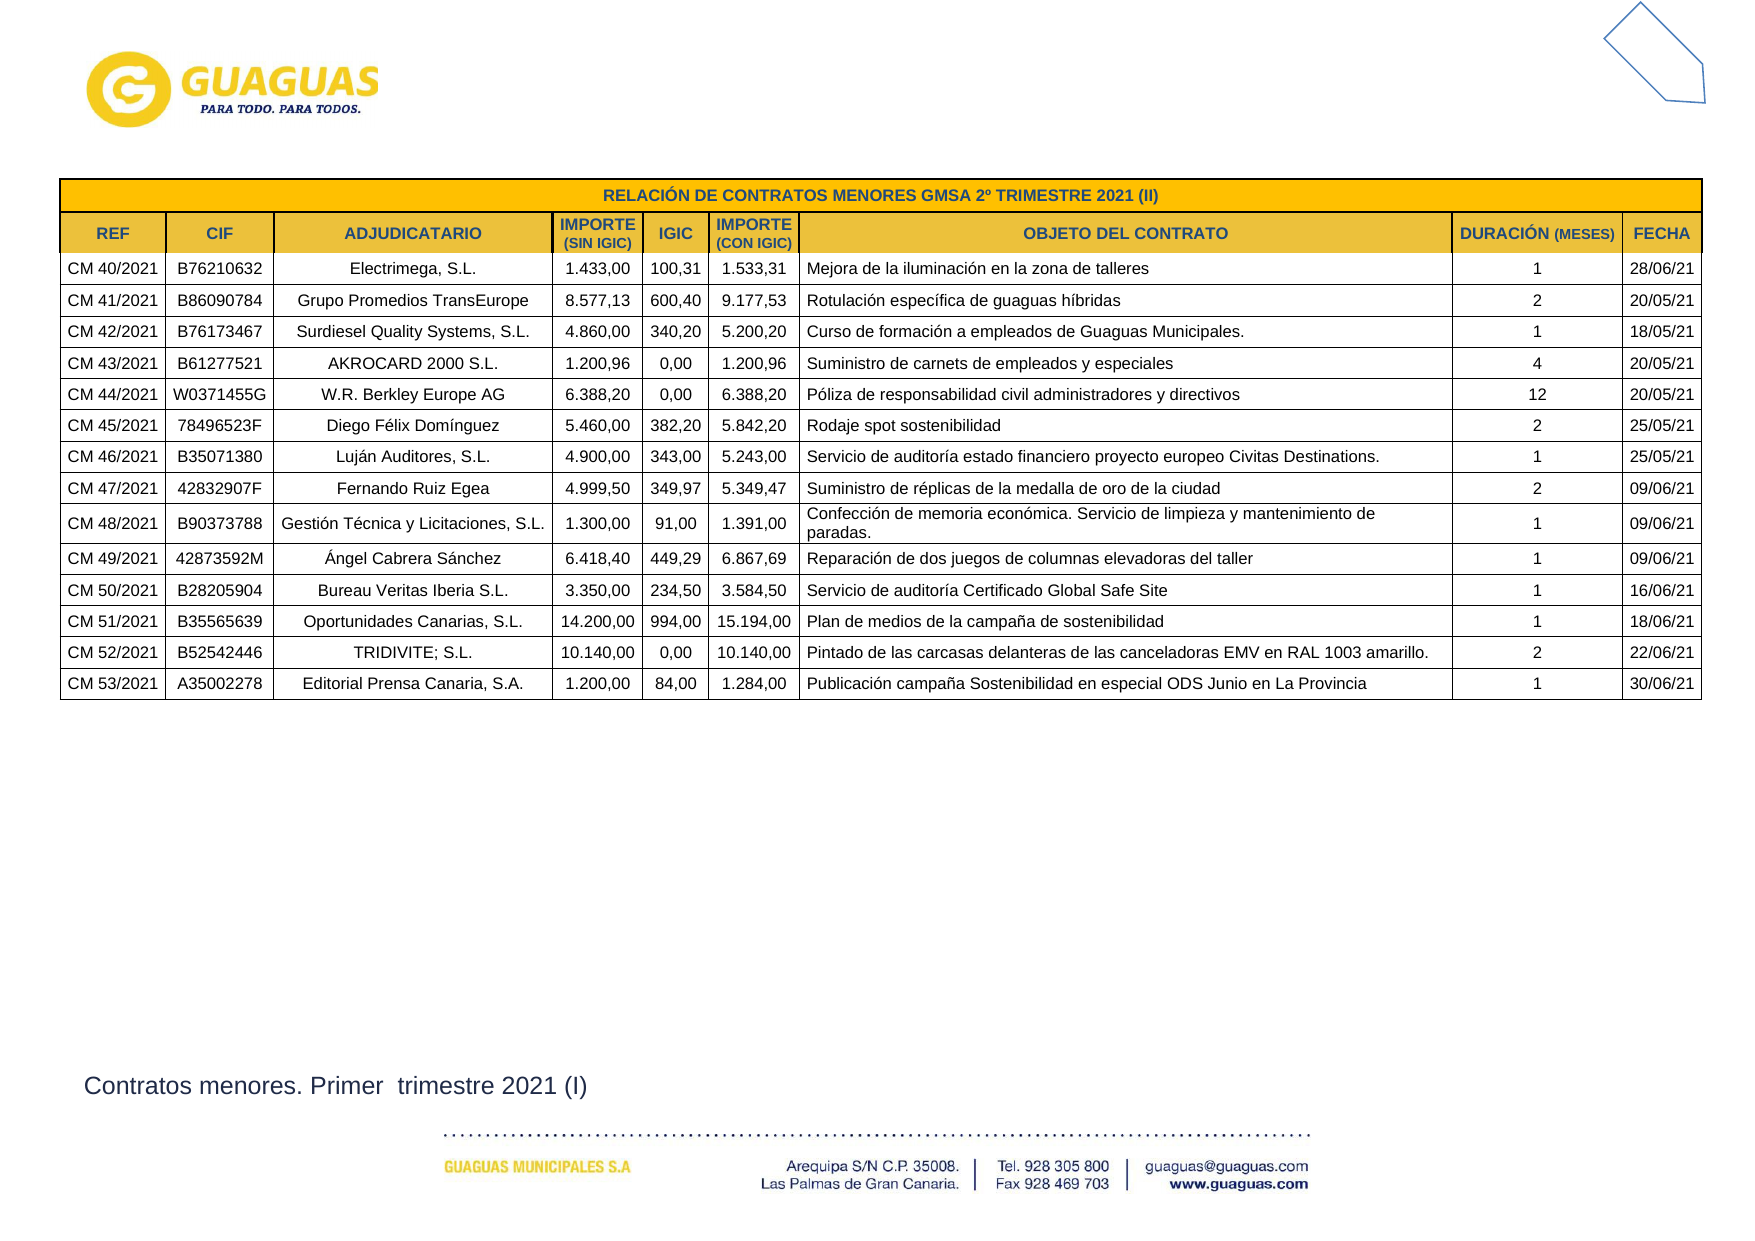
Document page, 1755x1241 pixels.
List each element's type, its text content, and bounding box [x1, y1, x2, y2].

table_cell 4.900,00 [553, 442, 642, 472]
table_cell CM 45/2021 [61, 410, 165, 441]
table_cell 18/05/21 [1623, 317, 1701, 347]
table_cell B76210632 [166, 253, 273, 284]
table_cell 1 [1453, 317, 1622, 347]
table_cell 42832907F [166, 473, 273, 503]
table_cell 6.867,69 [709, 544, 799, 574]
table_cell FECHA [1623, 213, 1701, 253]
table_cell 18/06/21 [1623, 606, 1701, 636]
table_header RELACIÓN DE CONTRATOS MENORES GMSA 2º TRIMESTRE 2021 (II) [61, 180, 1701, 211]
table_cell 8.577,13 [553, 285, 642, 316]
table_cell Plan de medios de la campaña de sostenibilidad [800, 606, 1452, 636]
table_cell CM 51/2021 [61, 606, 165, 636]
table_cell CM 46/2021 [61, 442, 165, 472]
table_cell 4.999,50 [553, 473, 642, 503]
table_cell 5.460,00 [553, 410, 642, 441]
table_cell 84,00 [643, 669, 708, 699]
table_cell 3.350,00 [553, 575, 642, 605]
table_cell B35565639 [166, 606, 273, 636]
table_cell 6.388,20 [553, 379, 642, 409]
table_cell Rotulación específica de guaguas híbridas [800, 285, 1452, 316]
table_cell 1 [1453, 253, 1622, 284]
table_cell CM 40/2021 [61, 253, 165, 284]
table_cell 1.200,96 [553, 348, 642, 378]
table_cell IGIC [644, 213, 708, 253]
table_cell 0,00 [643, 379, 708, 409]
table_cell 16/06/21 [1623, 575, 1701, 605]
table_cell CM 53/2021 [61, 669, 165, 699]
table_cell Servicio de auditoría Certificado Global Safe Site [800, 575, 1452, 605]
table_cell Suministro de carnets de empleados y especiales [800, 348, 1452, 378]
table_cell Mejora de la iluminación en la zona de talleres [800, 253, 1452, 284]
table_cell 20/05/21 [1623, 348, 1701, 378]
table_cell B28205904 [166, 575, 273, 605]
table_cell IMPORTE (CON IGIC) [710, 213, 798, 253]
table_cell 09/06/21 [1623, 473, 1701, 503]
table_cell 1.284,00 [709, 669, 799, 699]
table_cell 4 [1453, 348, 1622, 378]
table_cell CM 41/2021 [61, 285, 165, 316]
table_cell CM 47/2021 [61, 473, 165, 503]
table_cell 343,00 [643, 442, 708, 472]
table_cell Rodaje spot sostenibilidad [800, 410, 1452, 441]
table_cell 5.243,00 [709, 442, 799, 472]
table_cell ADJUDICATARIO [275, 213, 551, 253]
table_cell 1 [1453, 544, 1622, 574]
table_cell 1 [1453, 669, 1622, 699]
table_cell B35071380 [166, 442, 273, 472]
table_cell 340,20 [643, 317, 708, 347]
table_cell Bureau Veritas Iberia S.L. [274, 575, 552, 605]
table_cell CM 52/2021 [61, 637, 165, 667]
table_cell 15.194,00 [709, 606, 799, 636]
table_cell 100,31 [643, 253, 708, 284]
table_cell CM 44/2021 [61, 379, 165, 409]
table_cell 2 [1453, 410, 1622, 441]
table_cell 78496523F [166, 410, 273, 441]
table_cell 2 [1453, 637, 1622, 667]
table_cell 1.433,00 [553, 253, 642, 284]
table_cell Póliza de responsabilidad civil administradores y directivos [800, 379, 1452, 409]
table_cell 2 [1453, 285, 1622, 316]
table_cell 5.842,20 [709, 410, 799, 441]
table_cell 25/05/21 [1623, 410, 1701, 441]
table_cell TRIDIVITE; S.L. [274, 637, 552, 667]
table_cell B52542446 [166, 637, 273, 667]
table_cell 1.200,96 [709, 348, 799, 378]
table_cell Servicio de auditoría estado financiero proyecto europeo Civitas Destinations. [800, 442, 1452, 472]
table_cell 22/06/21 [1623, 637, 1701, 667]
table_cell 12 [1453, 379, 1622, 409]
table_cell Curso de formación a empleados de Guaguas Municipales. [800, 317, 1452, 347]
table_cell Suministro de réplicas de la medalla de oro de la ciudad [800, 473, 1452, 503]
table_cell B86090784 [166, 285, 273, 316]
table_cell 1 [1453, 575, 1622, 605]
table_cell Gestión Técnica y Licitaciones, S.L. [274, 504, 552, 542]
table_cell 234,50 [643, 575, 708, 605]
table_cell Luján Auditores, S.L. [274, 442, 552, 472]
table_cell Surdiesel Quality Systems, S.L. [274, 317, 552, 347]
table_cell 1 [1453, 442, 1622, 472]
table_cell REF [61, 213, 165, 253]
table_cell 10.140,00 [709, 637, 799, 667]
table_cell Grupo Promedios TransEurope [274, 285, 552, 316]
table_cell Editorial Prensa Canaria, S.A. [274, 669, 552, 699]
table_cell CM 49/2021 [61, 544, 165, 574]
table_cell CIF [167, 213, 273, 253]
table_cell 1.300,00 [553, 504, 642, 542]
table_cell 28/06/21 [1623, 253, 1701, 284]
table_cell DURACIÓN (MESES) [1453, 213, 1622, 253]
table_cell 6.418,40 [553, 544, 642, 574]
table_cell Ángel Cabrera Sánchez [274, 544, 552, 574]
table_cell 349,97 [643, 473, 708, 503]
table_cell Diego Félix Domínguez [274, 410, 552, 441]
table_cell 10.140,00 [553, 637, 642, 667]
table_cell 30/06/21 [1623, 669, 1701, 699]
table_cell 1.391,00 [709, 504, 799, 542]
table_cell Oportunidades Canarias, S.L. [274, 606, 552, 636]
table_cell 600,40 [643, 285, 708, 316]
table_cell 1.533,31 [709, 253, 799, 284]
table_cell 09/06/21 [1623, 544, 1701, 574]
table_cell B76173467 [166, 317, 273, 347]
table_cell 3.584,50 [709, 575, 799, 605]
table_cell W.R. Berkley Europe AG [274, 379, 552, 409]
table_cell CM 43/2021 [61, 348, 165, 378]
table_cell Reparación de dos juegos de columnas elevadoras del taller [800, 544, 1452, 574]
table_cell OBJETO DEL CONTRATO [800, 213, 1451, 253]
table_cell 91,00 [643, 504, 708, 542]
table_cell Fernando Ruiz Egea [274, 473, 552, 503]
table_cell 9.177,53 [709, 285, 799, 316]
table_cell 6.388,20 [709, 379, 799, 409]
table_cell 20/05/21 [1623, 285, 1701, 316]
table_cell CM 42/2021 [61, 317, 165, 347]
table_cell CM 50/2021 [61, 575, 165, 605]
table_cell Confección de memoria económica. Servicio de limpieza y mantenimiento de paradas. [800, 504, 1452, 542]
table_cell 25/05/21 [1623, 442, 1701, 472]
table_cell B61277521 [166, 348, 273, 378]
table_cell 5.200,20 [709, 317, 799, 347]
table_cell 4.860,00 [553, 317, 642, 347]
table_cell 449,29 [643, 544, 708, 574]
table_cell Publicación campaña Sostenibilidad en especial ODS Junio en La Provincia [800, 669, 1452, 699]
table_cell 0,00 [643, 637, 708, 667]
table_cell 09/06/21 [1623, 504, 1701, 542]
table_cell IMPORTE (SIN IGIC) [554, 213, 642, 253]
table_cell 994,00 [643, 606, 708, 636]
table_cell 42873592M [166, 544, 273, 574]
table_cell Pintado de las carcasas delanteras de las canceladoras EMV en RAL 1003 amarillo. [800, 637, 1452, 667]
table_cell 1.200,00 [553, 669, 642, 699]
table_cell 5.349,47 [709, 473, 799, 503]
table_cell 0,00 [643, 348, 708, 378]
table_cell B90373788 [166, 504, 273, 542]
table_cell CM 48/2021 [61, 504, 165, 542]
table_cell 2 [1453, 473, 1622, 503]
table_cell 1 [1453, 606, 1622, 636]
table_cell AKROCARD 2000 S.L. [274, 348, 552, 378]
table_cell 20/05/21 [1623, 379, 1701, 409]
table_cell 382,20 [643, 410, 708, 441]
table_cell A35002278 [166, 669, 273, 699]
table_cell W0371455G [166, 379, 273, 409]
table_cell 1 [1453, 504, 1622, 542]
text Contratos menores. Primer trimestre 2021 (I) [84, 1071, 1694, 1100]
table_cell Electrimega, S.L. [274, 253, 552, 284]
table_cell 14.200,00 [553, 606, 642, 636]
